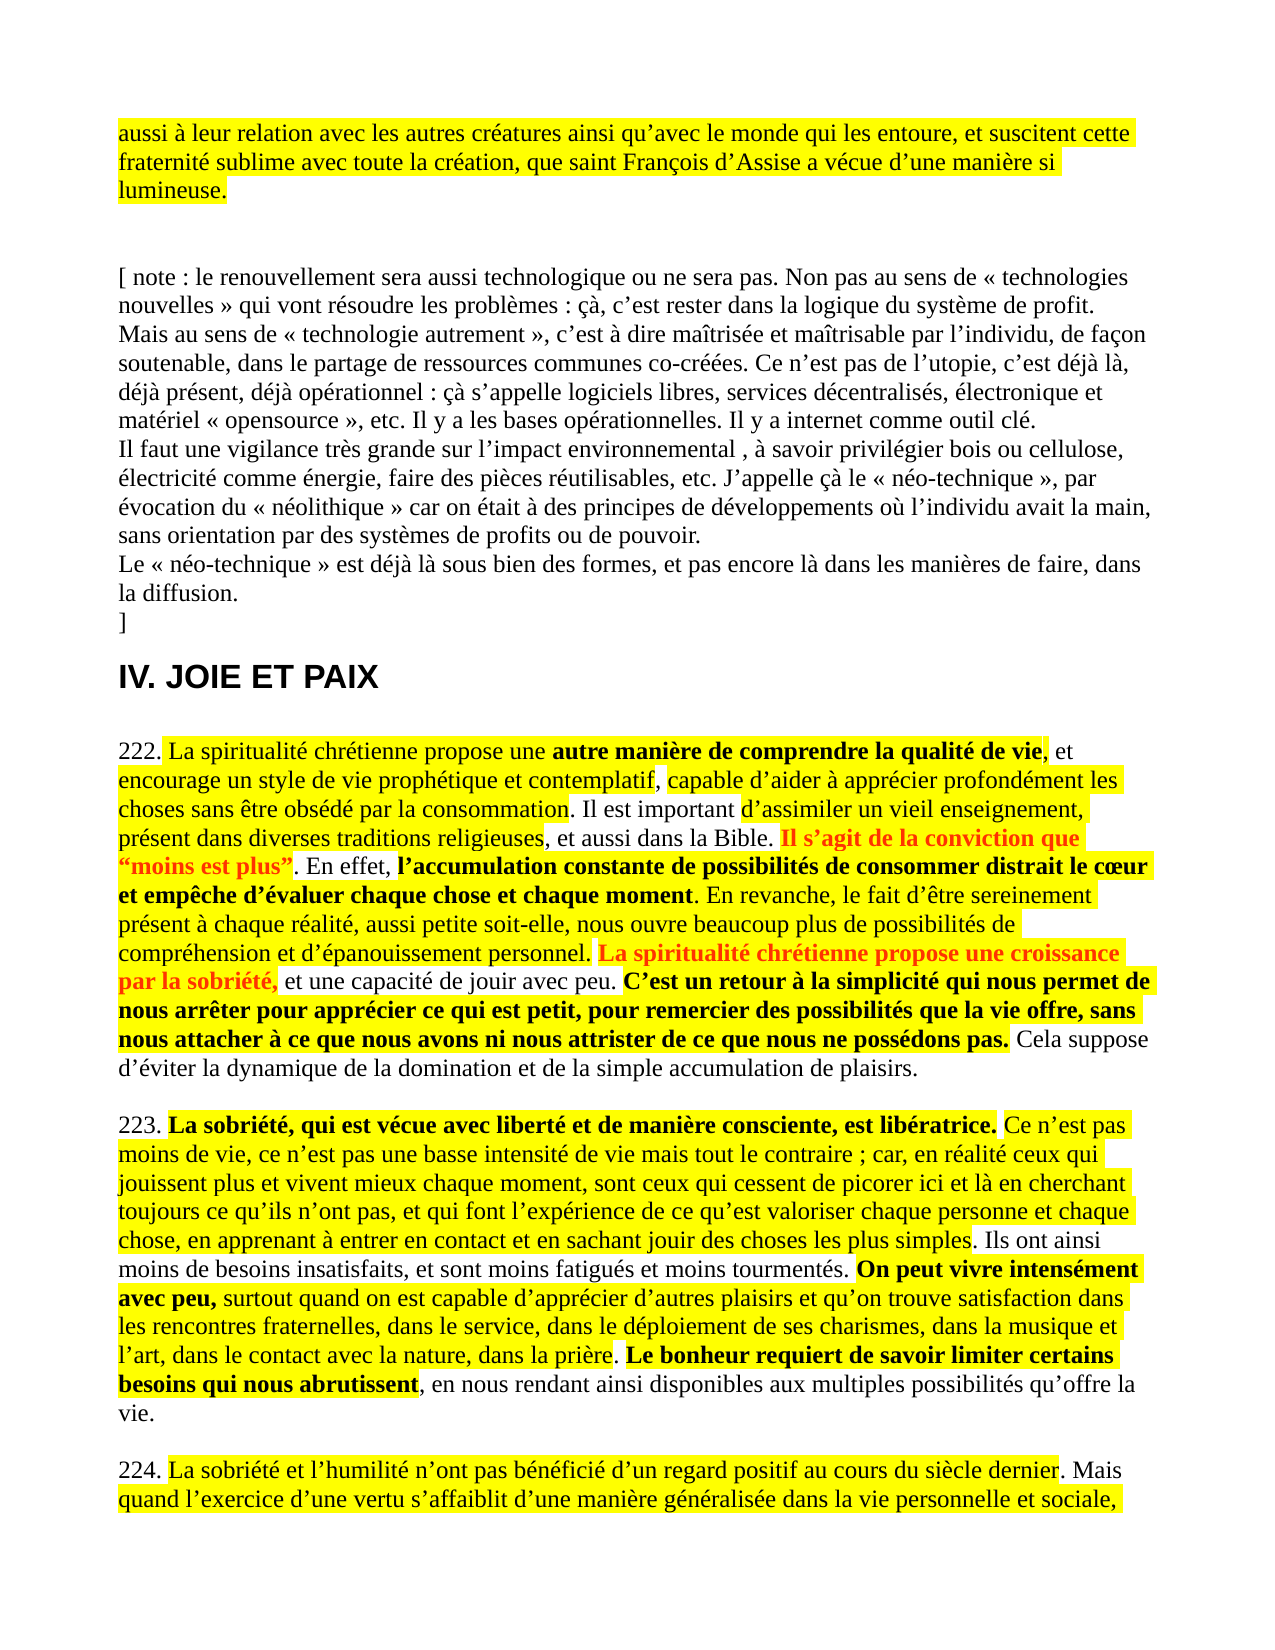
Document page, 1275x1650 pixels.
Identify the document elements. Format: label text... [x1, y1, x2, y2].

text ] [118, 607, 1157, 636]
text Il faut une vigilance très grande sur l’impact environnemental , à savoir privilégier bois ou cellulose, électricité comme énergie, faire des pièces réutilisables, etc. J’appelle çà le « néo-technique », par évocation du « néolithique » car on était à des principes de développements où l’individu avait la main, sans orientation par des systèmes de profits ou de pouvoir. [118, 434, 1157, 549]
text 224. La sobriété et l’humilité n’ont pas bénéficié d’un regard positif au cours du siècle dernier. Mais quand l’exercice d’une vertu s’affaiblit d’une manière généralisée dans la vie personnelle et sociale, [118, 1455, 1157, 1513]
text Le « néo-technique » est déjà là sous bien des formes, et pas encore là dans les manières de faire, dans la diffusion. [118, 549, 1157, 607]
text [ note : le renouvellement sera aussi technologique ou ne sera pas. Non pas au sens de « technologies nouvelles » qui vont résoudre les problèmes : çà, c’est rester dans la logique du système de profit. [118, 262, 1157, 319]
text aussi à leur relation avec les autres créatures ainsi qu’avec le monde qui les entoure, et suscitent cette fraternité sublime avec toute la création, que saint François d’Assise a vécue d’une manière si lumineuse. [118, 118, 1157, 204]
subtitle IV. JOIE ET PAIX [118, 656, 1157, 695]
text 223. La sobriété, qui est vécue avec liberté et de manière consciente, est libératrice. Ce n’est pas moins de vie, ce n’est pas une basse intensité de vie mais tout le contraire ; car, en réalité ceux qui jouissent plus et vivent mieux chaque moment, sont ceux qui cessent de picorer ici et là en cherchant toujours ce qu’ils n’ont pas, et qui font l’expérience de ce qu’est valoriser chaque personne et chaque chose, en apprenant à entrer en contact et en sachant jouir des choses les plus simples. Ils ont ainsi moins de besoins insatisfaits, et sont moins fatigués et moins tourmentés. On peut vivre intensément avec peu, surtout quand on est capable d’apprécier d’autres plaisirs et qu’on trouve satisfaction dans les rencontres fraternelles, dans le service, dans le déploiement de ses charismes, dans la musique et l’art, dans le contact avec la nature, dans la prière. Le bonheur requiert de savoir limiter certains besoins qui nous abrutissent, en nous rendant ainsi disponibles aux multiples possibilités qu’offre la vie. [118, 1110, 1157, 1426]
text Mais au sens de « technologie autrement », c’est à dire maîtrisée et maîtrisable par l’individu, de façon soutenable, dans le partage de ressources communes co-créées. Ce n’est pas de l’utopie, c’est déjà là, déjà présent, déjà opérationnel : çà s’appelle logiciels libres, services décentralisés, électronique et matériel « opensource », etc. Il y a les bases opérationnelles. Il y a internet comme outil clé. [118, 319, 1157, 434]
text 222. La spiritualité chrétienne propose une autre manière de comprendre la qualité de vie, et encourage un style de vie prophétique et contemplatif, capable d’aider à apprécier profondément les choses sans être obsédé par la consommation. Il est important d’assimiler un vieil enseignement, présent dans diverses traditions religieuses, et aussi dans la Bible. Il s’agit de la conviction que “moins est plus”. En effet, l’accumulation constante de possibilités de consommer distrait le cœur et empêche d’évaluer chaque chose et chaque moment. En revanche, le fait d’être sereinement présent à chaque réalité, aussi petite soit-elle, nous ouvre beaucoup plus de possibilités de compréhension et d’épanouissement personnel. La spiritualité chrétienne propose une croissance par la sobriété, et une capacité de jouir avec peu. C’est un retour à la simplicité qui nous permet de nous arrêter pour apprécier ce qui est petit, pour remercier des possibilités que la vie offre, sans nous attacher à ce que nous avons ni nous attrister de ce que nous ne possédons pas. Cela suppose d’éviter la dynamique de la domination et de la simple accumulation de plaisirs. [118, 736, 1157, 1081]
